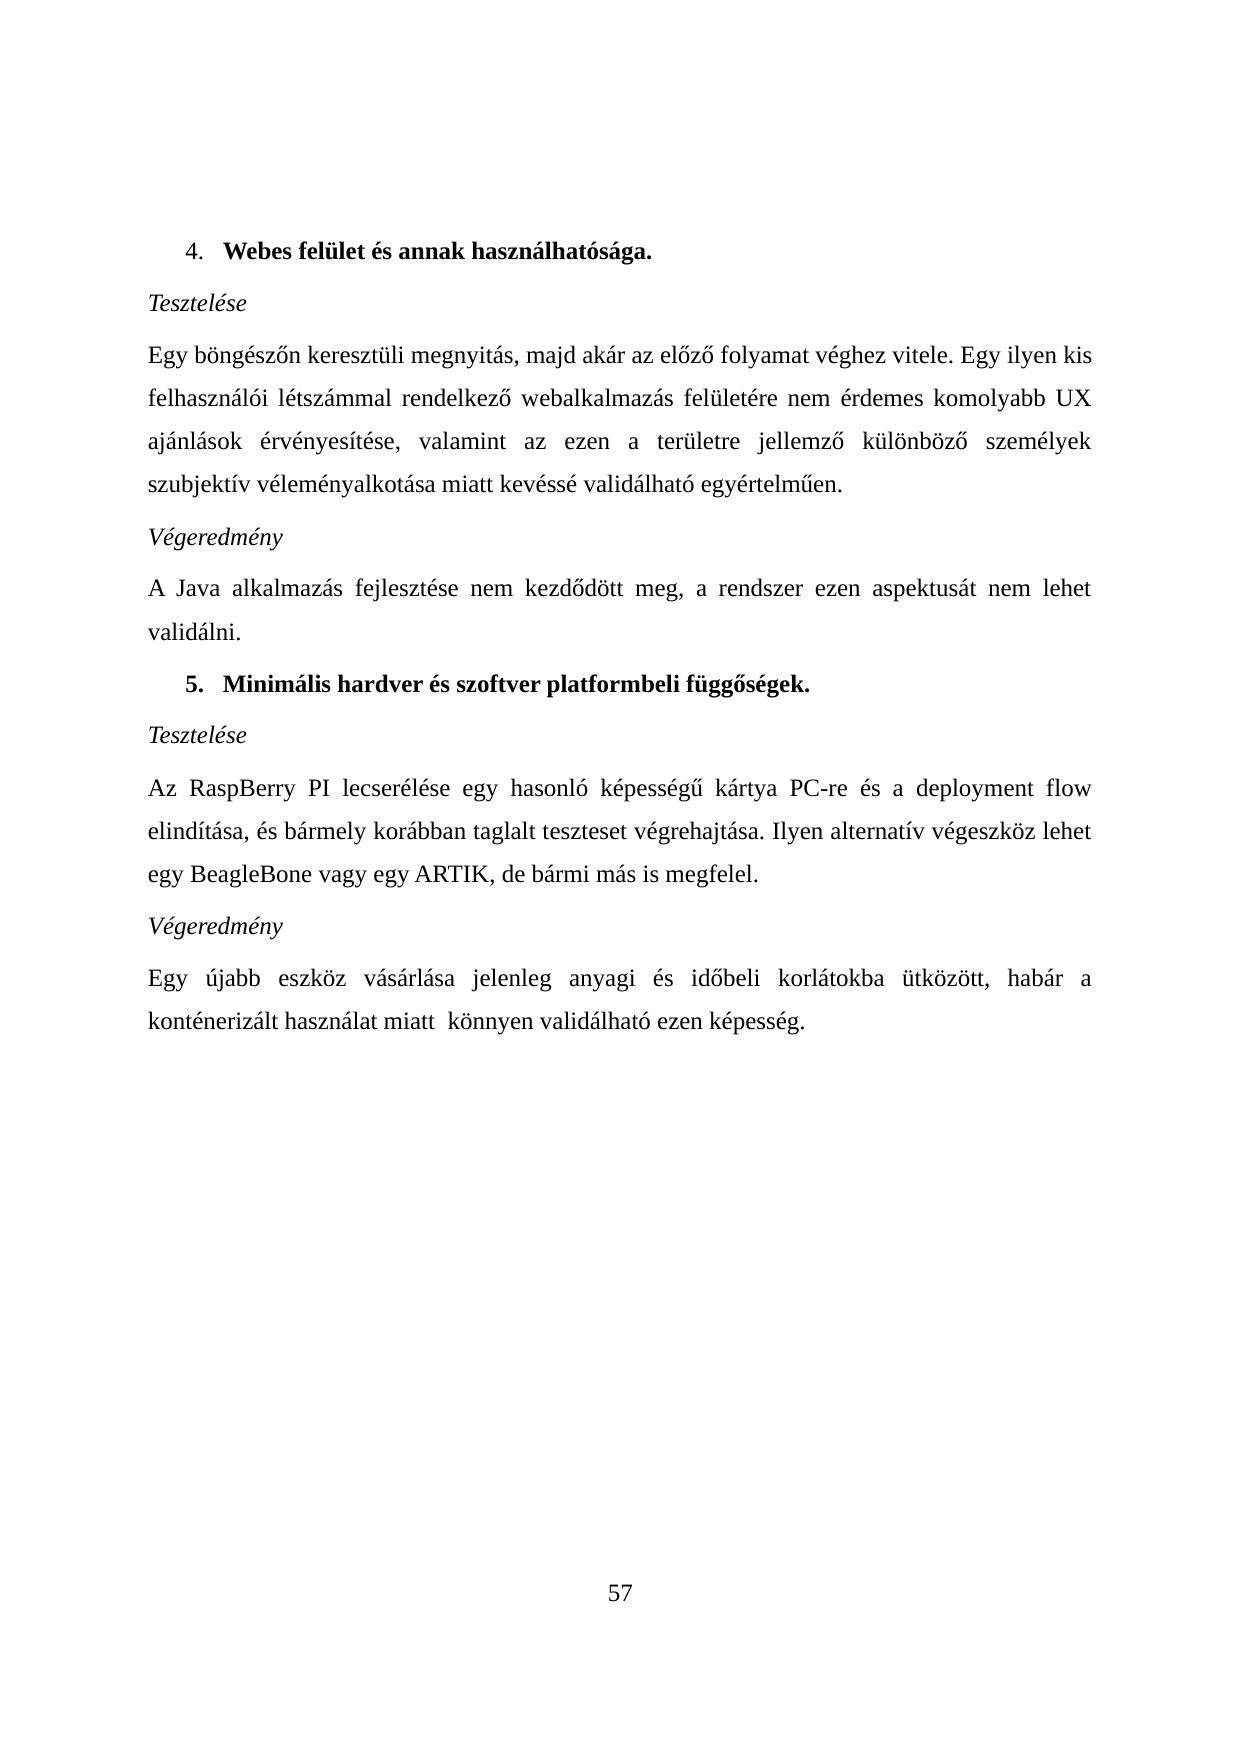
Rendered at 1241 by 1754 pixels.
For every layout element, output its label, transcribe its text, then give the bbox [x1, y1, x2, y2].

text Végeredmény [148, 522, 1093, 550]
list Minimális hardver és szoftver platformbeli függőségek. [185, 669, 1093, 697]
text A Java alkalmazás fejlesztése nem kezdődött meg, a rendszer ezen aspektusát nem lehet validálni. [148, 573, 1093, 645]
text Végeredmény [148, 911, 1093, 939]
text Az RaspBerry PI lecserélése egy hasonló képességű kártya PC-re és a deployment flow elindítása, és bármely korábban taglalt teszteset végrehajtása. Ilyen alternatív végeszköz lehet egy BeagleBone vagy egy ARTIK, de bármi más is megfelel. [148, 773, 1093, 888]
list Webes felület és annak használhatósága. [185, 236, 1093, 265]
text Egy újabb eszköz vásárlása jelenleg anyagi és időbeli korlátokba ütközött, habár a konténerizált használat miatt könnyen validálható ezen képesség. [148, 963, 1093, 1035]
text Tesztelése [148, 721, 1093, 749]
text Egy böngészőn keresztüli megnyitás, majd akár az előző folyamat véghez vitele. Egy ilyen kis felhasználói létszámmal rendelkező webalkalmazás felületére nem érdemes komolyabb UX ajánlások érvényesítése, valamint az ezen a területre jellemző különböző személyek szubjektív véleményalkotása miatt kevéssé validálható egyértelműen. [148, 340, 1093, 498]
text Tesztelése [148, 288, 1093, 317]
